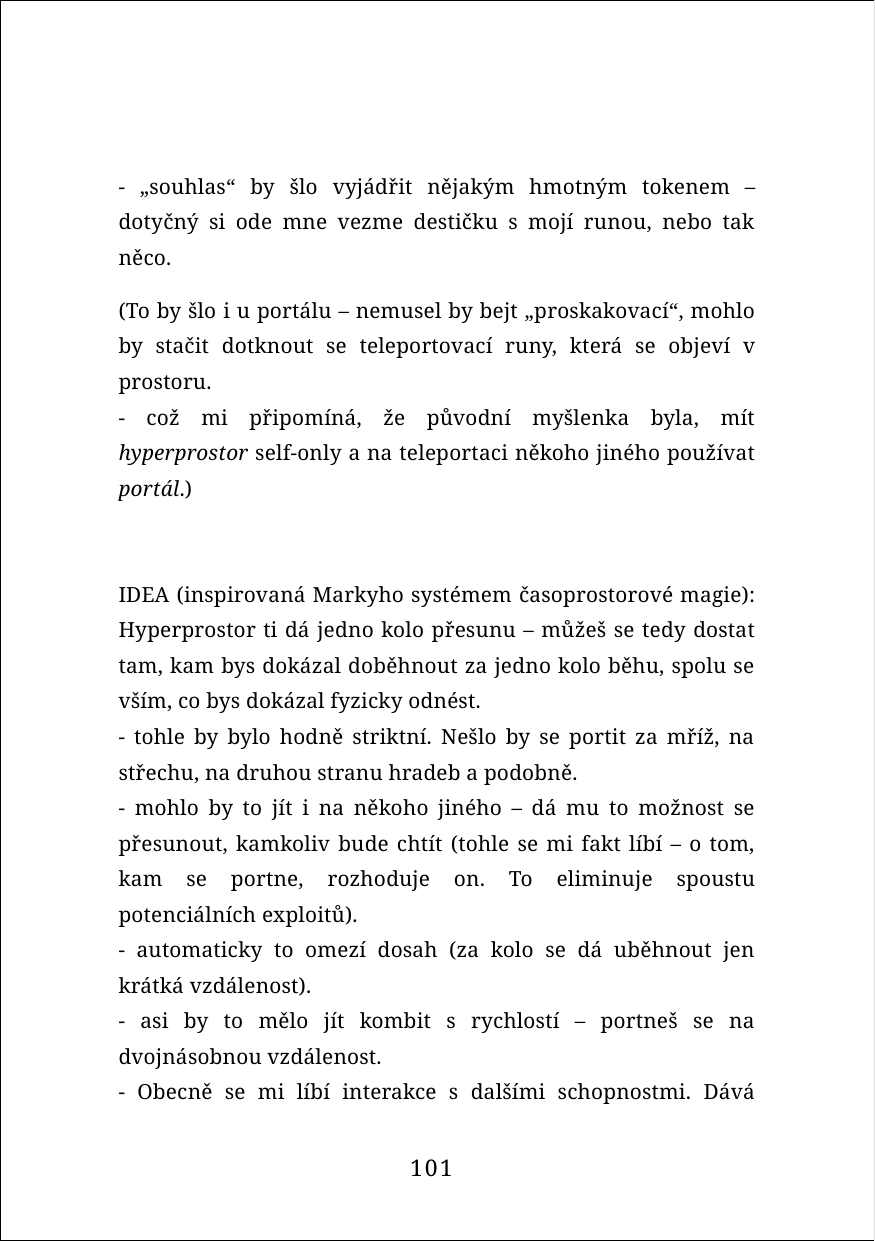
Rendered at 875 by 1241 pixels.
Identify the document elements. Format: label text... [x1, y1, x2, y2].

text IDEA (inspirovaná Markyho systémem časoprostorové magie): Hyperprostor ti dá jedno kolo přesunu – můžeš se tedy dostat tam, kam bys dokázal doběhnout za jedno kolo běhu, spolu se vším, co bys dokázal fyzicky odnést. - tohle by bylo hodně striktní. Nešlo by se portit za mříž, na střechu, na druhou stranu hradeb a podobně. - mohlo by to jít i na někoho jiného – dá mu to možnost se přesunout, kamkoliv bude chtít (tohle se mi fakt líbí – o tom, kam se portne, rozhoduje on. To eliminuje spoustu potenciálních exploitů). - automaticky to omezí dosah (za kolo se dá uběhnout jen krátká vzdálenost). - asi by to mělo jít kombit s rychlostí – portneš se na dvojnásobnou vzdálenost. - Obecně se mi líbí interakce s dalšími schopnostmi. Dává [118, 580, 756, 1106]
text - „souhlas“ by šlo vyjádřit nějakým hmotným tokenem – dotyčný si ode mne vezme destičku s mojí runou, nebo tak něco. [118, 172, 756, 271]
text (To by šlo i u portálu – nemusel by bejt „proskakovací“, mohlo by stačit dotknout se teleportovací runy, která se objeví v prostoru. - což mi připomíná, že původní myšlenka byla, mít hyperprostor self-only a na teleportaci někoho jiného používat portál.) [118, 296, 756, 502]
